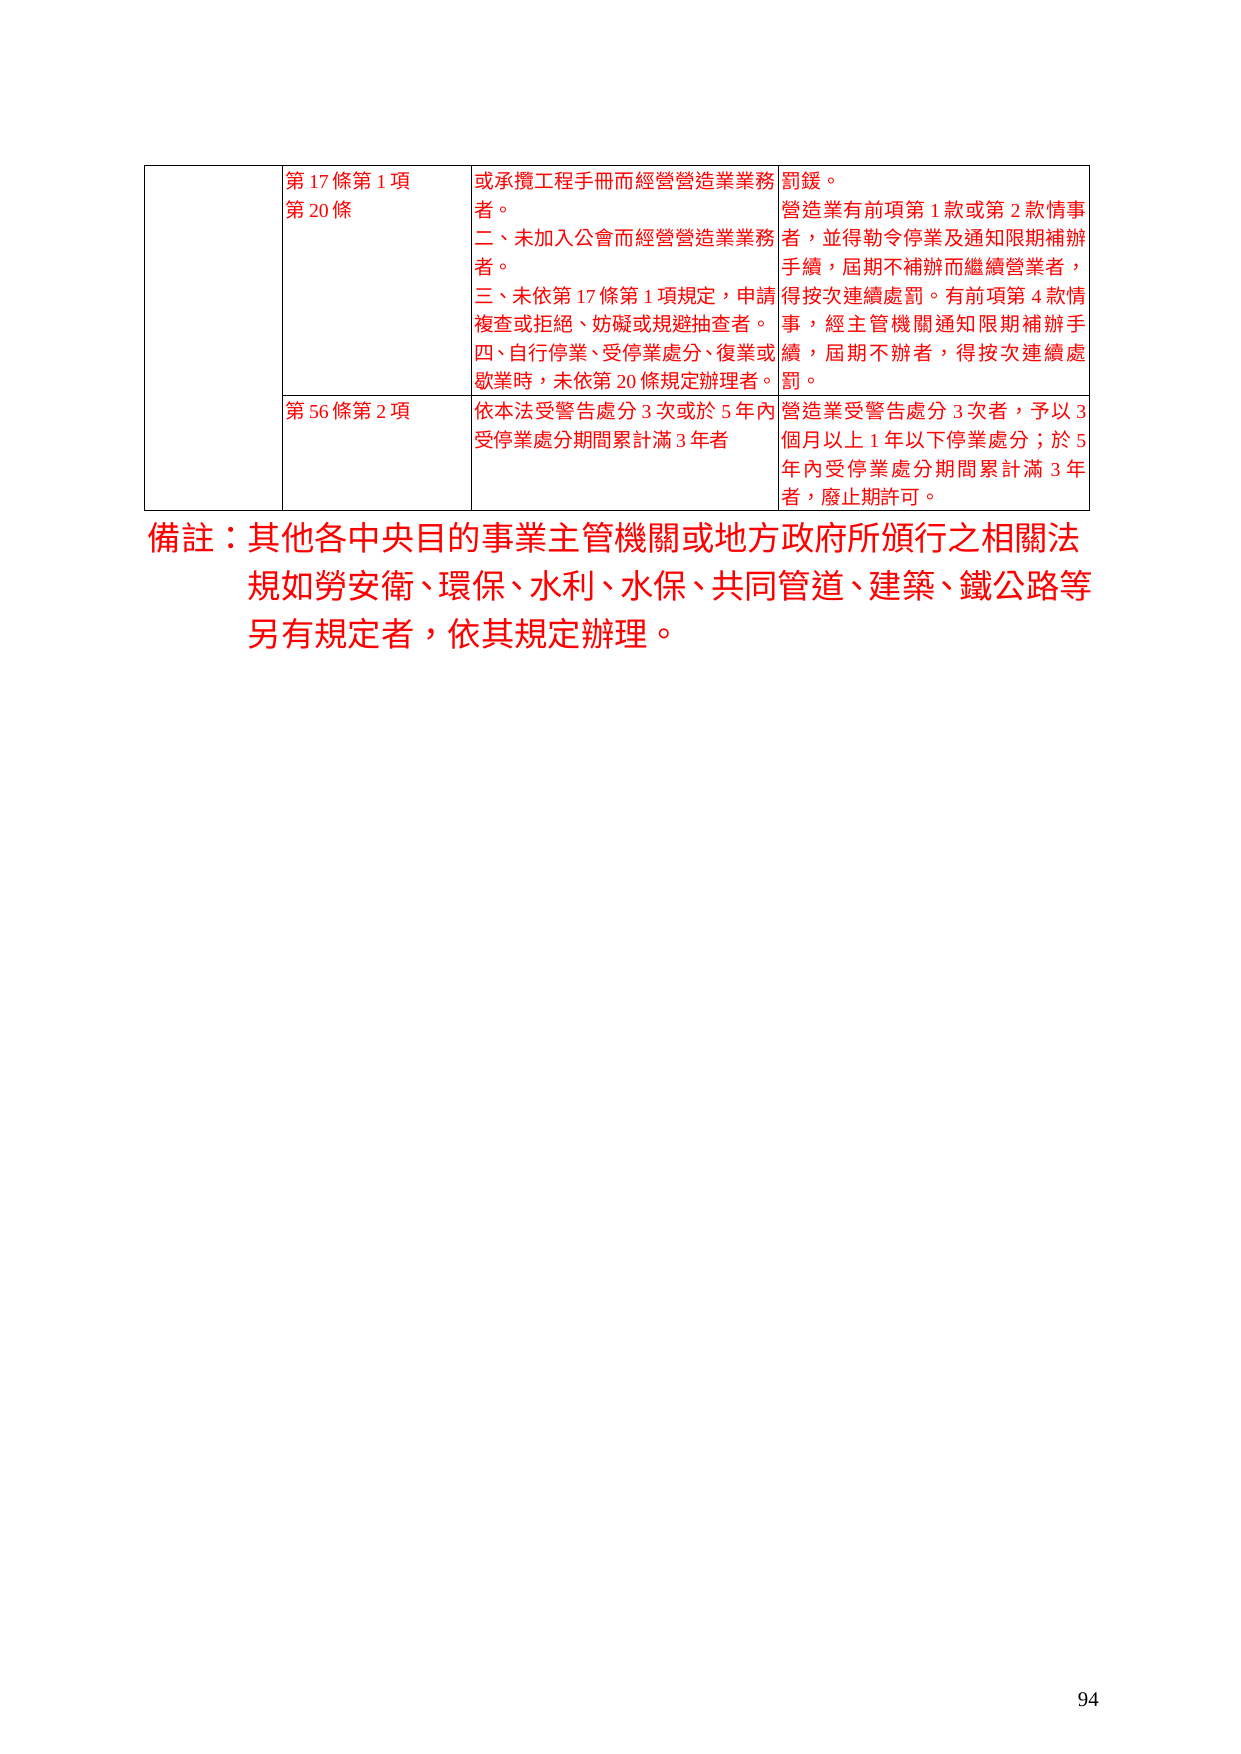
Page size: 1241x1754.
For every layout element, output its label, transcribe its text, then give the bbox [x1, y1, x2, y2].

table_cell 依本法受警告處分3次或於5年內受停業處分期間累計滿3年者 [472, 396, 778, 510]
table_cell 營造業受警告處分3次者，予以3個月以上1年以下停業處分；於5年內受停業處分期間累計滿3年者，廢止期許可。 [779, 396, 1089, 510]
text 備註：其他各中央目的事業主管機關或地方政府所頒行之相關法規如勞安衛、環保、水利、水保、共同管道、建築、鐵公路等另有規定者，依其規定辦理。 [148, 511, 1092, 656]
table_cell 或承攬工程手冊而經營營造業業務者。 二、未加入公會而經營營造業業務者。 三、未依第17條第1項規定，申請複查或拒絕、妨礙或規避抽查者。 四、自行停業、受停業處分、復業或歇業時，未依第20條規定辦理者。 [472, 166, 778, 395]
table_cell 第17條第1項 第20條 [283, 166, 471, 395]
table_cell 罰鍰。 營造業有前項第1款或第2款情事者，並得勒令停業及通知限期補辦手續，屆期不補辦而繼續營業者，得按次連續處罰。有前項第4款情事，經主管機關通知限期補辦手續，屆期不辦者，得按次連續處罰。 [779, 166, 1089, 395]
table_cell [145, 166, 282, 510]
table_cell 第56條第2項 [283, 396, 471, 510]
